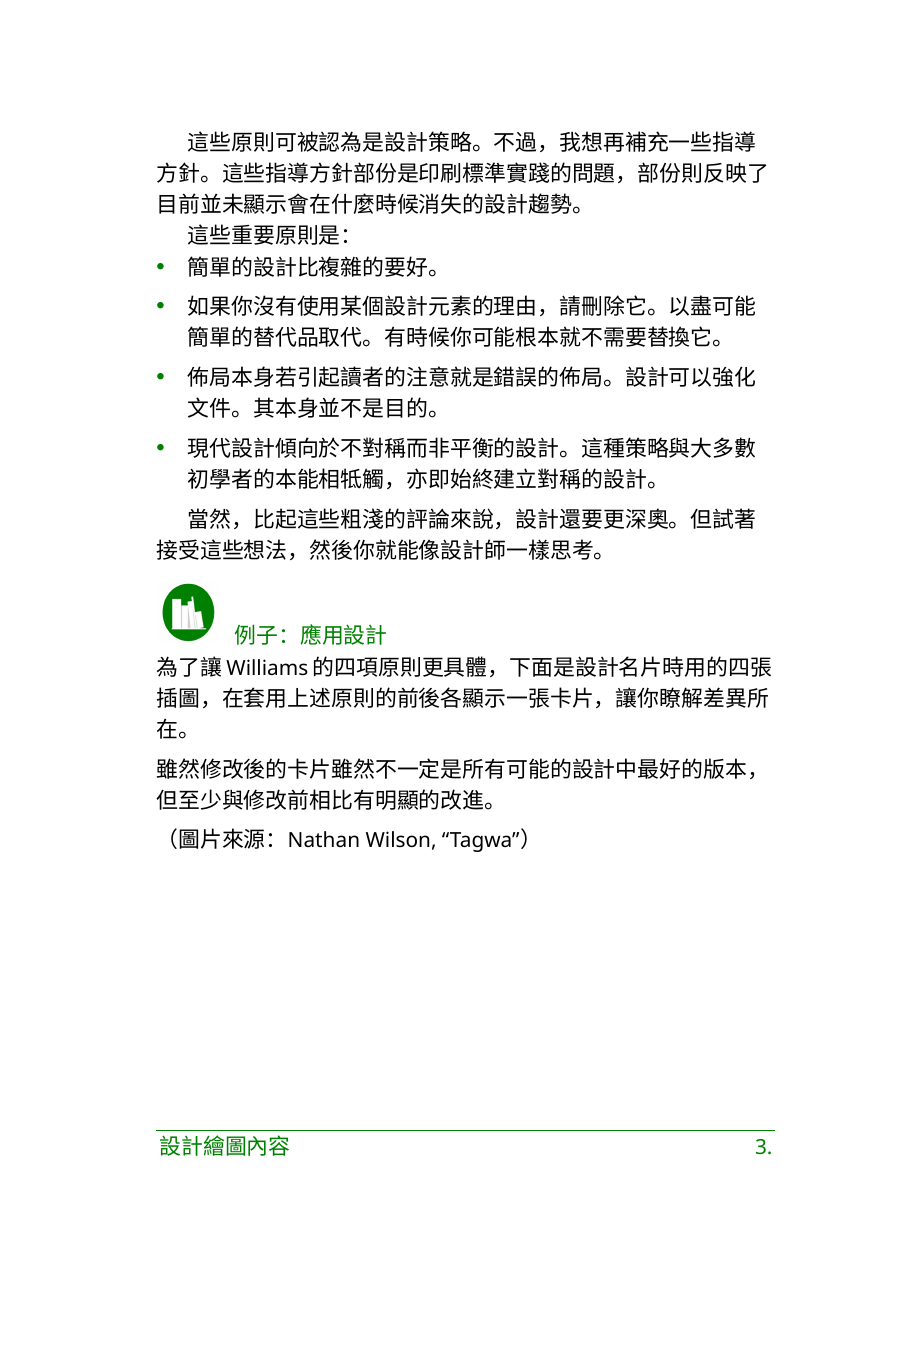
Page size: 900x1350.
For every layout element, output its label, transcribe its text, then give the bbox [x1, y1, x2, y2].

list 現代設計傾向於不對稱而非平衡的設計。這種策略與大多數初學者的本能相牴觸，亦即始終建立對稱的設計。 [156, 431, 775, 494]
text 這些原則可被認為是設計策略。不過，我想再補充一些指導方針。這些指導方針部份是印刷標準實踐的問題，部份則反映了目前並未顯示會在什麼時候消失的設計趨勢。 [156, 125, 775, 219]
list 如果你沒有使用某個設計元素的理由，請刪除它。以盡可能簡單的替代品取代。有時候你可能根本就不需要替換它。 [156, 289, 775, 352]
picture [157, 581, 220, 644]
subtitle 例子：應用設計 [156, 580, 775, 650]
text 雖然修改後的卡片雖然不一定是所有可能的設計中最好的版本，但至少與修改前相比有明顯的改進。 [156, 752, 775, 814]
text 當然，比起這些粗淺的評論來說，設計還要更深奧。但試著接受這些想法，然後你就能像設計師一樣思考。 [156, 502, 775, 564]
list 佈局本身若引起讀者的注意就是錯誤的佈局。設計可以強化文件。其本身並不是目的。 [156, 360, 775, 423]
text 為了讓Williams的四項原則更具體，下面是設計名片時用的四張插圖，在套用上述原則的前後各顯示一張卡片，讓你瞭解差異所在。 [156, 650, 775, 744]
text （圖片來源：Nathan Wilson, “Tagwa”） [156, 823, 775, 854]
text 這些重要原則是： [156, 219, 775, 250]
list 簡單的設計比複雜的要好。 [156, 250, 775, 281]
